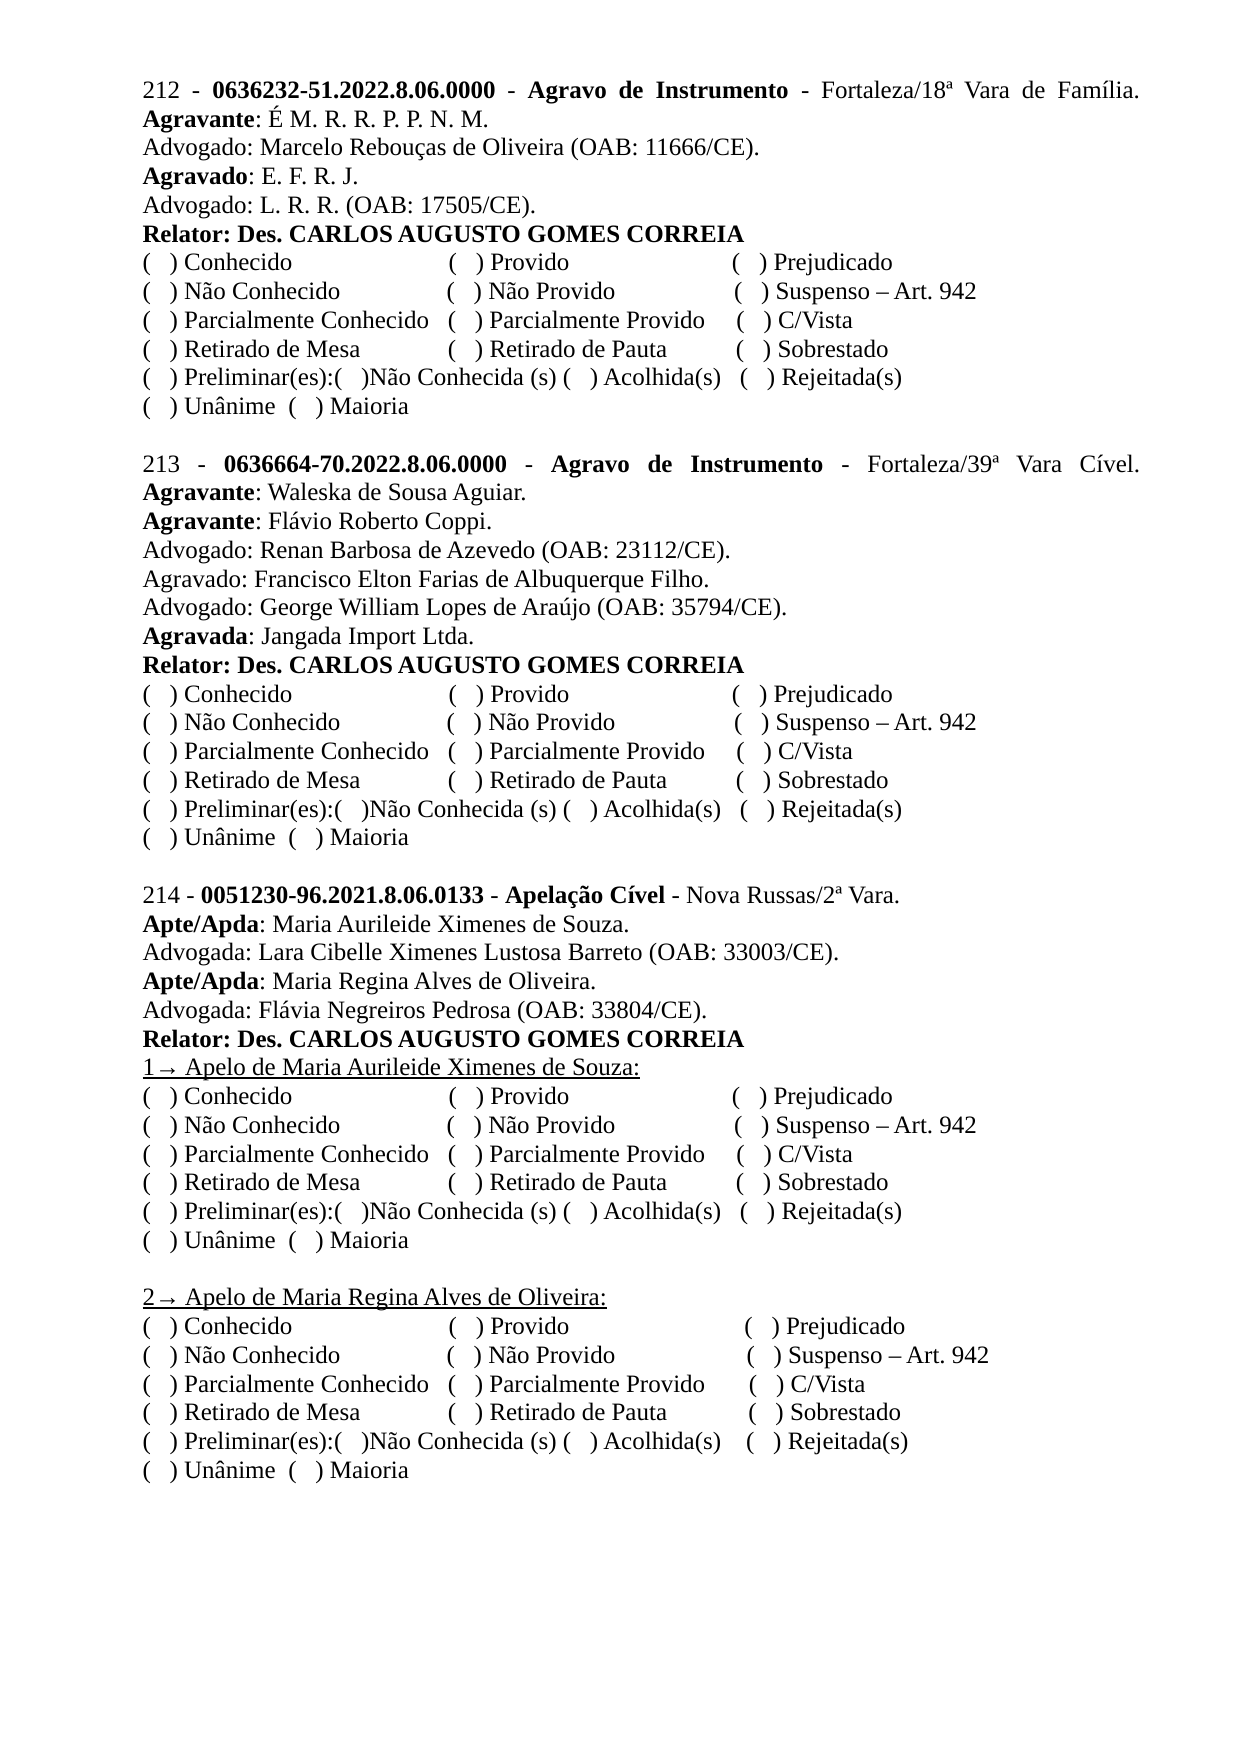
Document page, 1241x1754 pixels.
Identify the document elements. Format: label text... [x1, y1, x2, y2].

text ( ) Retirado de Mesa ( ) Retirado de Pauta ( ) Sobrestado [142, 334, 1158, 362]
text Apte/Apda: Maria Aurileide Ximenes de Souza. [142, 909, 1141, 937]
text Advogado: Renan Barbosa de Azevedo (OAB: 23112/CE). [142, 535, 1141, 564]
text ( ) Não Conhecido ( ) Não Provido ( ) Suspenso – Art. 942 [142, 1110, 1158, 1139]
text ( ) Unânime ( ) Maioria [142, 391, 1158, 420]
text Agravada: Jangada Import Ltda. [142, 621, 1141, 650]
text ( ) Retirado de Mesa ( ) Retirado de Pauta ( ) Sobrestado [142, 1167, 1158, 1196]
text ( ) Conhecido ( ) Provido ( ) Prejudicado [142, 247, 1141, 276]
text Agravado: Francisco Elton Farias de Albuquerque Filho. [142, 564, 1141, 592]
text Advogado: Marcelo Rebouças de Oliveira (OAB: 11666/CE). [142, 132, 1141, 161]
text ( ) Conhecido ( ) Provido ( ) Prejudicado [142, 679, 1141, 707]
text Relator: Des. CARLOS AUGUSTO GOMES CORREIA [142, 1024, 1141, 1052]
text 213 - 0636664-70.2022.8.06.0000 - Agravo de Instrumento - Fortaleza/39ª Vara Cível. Agravante: Waleska de Sousa Aguiar. [142, 449, 1141, 506]
text ( ) Parcialmente Conhecido ( ) Parcialmente Provido ( ) C/Vista [142, 1369, 1158, 1397]
text 214 - 0051230-96.2021.8.06.0133 - Apelação Cível - Nova Russas/2ª Vara. [142, 880, 1141, 909]
text ( ) Preliminar(es):( )Não Conhecida (s) ( ) Acolhida(s) ( ) Rejeitada(s) [142, 1426, 1158, 1455]
text ( ) Conhecido ( ) Provido ( ) Prejudicado [142, 1081, 1141, 1110]
text ( ) Preliminar(es):( )Não Conhecida (s) ( ) Acolhida(s) ( ) Rejeitada(s) [142, 1196, 1158, 1225]
text ( ) Parcialmente Conhecido ( ) Parcialmente Provido ( ) C/Vista [142, 305, 1158, 334]
text Advogado: George William Lopes de Araújo (OAB: 35794/CE). [142, 592, 1141, 621]
text ( ) Unânime ( ) Maioria [142, 1455, 1158, 1484]
text ( ) Parcialmente Conhecido ( ) Parcialmente Provido ( ) C/Vista [142, 1139, 1158, 1167]
text 212 - 0636232-51.2022.8.06.0000 - Agravo de Instrumento - Fortaleza/18ª Vara de Família. Agravante: É M. R. R. P. P. N. M. [142, 75, 1141, 132]
text ( ) Preliminar(es):( )Não Conhecida (s) ( ) Acolhida(s) ( ) Rejeitada(s) [142, 362, 1158, 391]
text Advogado: L. R. R. (OAB: 17505/CE). [142, 190, 1141, 219]
text Relator: Des. CARLOS AUGUSTO GOMES CORREIA [142, 219, 1141, 247]
text Advogada: Lara Cibelle Ximenes Lustosa Barreto (OAB: 33003/CE). [142, 937, 1141, 966]
text ( ) Retirado de Mesa ( ) Retirado de Pauta ( ) Sobrestado [142, 765, 1158, 794]
text Relator: Des. CARLOS AUGUSTO GOMES CORREIA [142, 650, 1141, 679]
text ( ) Preliminar(es):( )Não Conhecida (s) ( ) Acolhida(s) ( ) Rejeitada(s) [142, 794, 1158, 822]
text ( ) Conhecido ( ) Provido ( ) Prejudicado [142, 1311, 1141, 1340]
text 1→ Apelo de Maria Aurileide Ximenes de Souza: [142, 1052, 1141, 1081]
text ( ) Não Conhecido ( ) Não Provido ( ) Suspenso – Art. 942 [142, 707, 1158, 736]
text Agravado: E. F. R. J. [142, 161, 1141, 190]
text ( ) Unânime ( ) Maioria [142, 1225, 1158, 1254]
text ( ) Retirado de Mesa ( ) Retirado de Pauta ( ) Sobrestado [142, 1397, 1158, 1426]
text Apte/Apda: Maria Regina Alves de Oliveira. [142, 966, 1141, 995]
text 2→ Apelo de Maria Regina Alves de Oliveira: [142, 1282, 1141, 1311]
text Agravante: Flávio Roberto Coppi. [142, 506, 1141, 535]
text ( ) Não Conhecido ( ) Não Provido ( ) Suspenso – Art. 942 [142, 276, 1158, 305]
text Advogada: Flávia Negreiros Pedrosa (OAB: 33804/CE). [142, 995, 1141, 1024]
text ( ) Unânime ( ) Maioria [142, 822, 1158, 851]
text ( ) Não Conhecido ( ) Não Provido ( ) Suspenso – Art. 942 [142, 1340, 1158, 1369]
text ( ) Parcialmente Conhecido ( ) Parcialmente Provido ( ) C/Vista [142, 736, 1158, 765]
